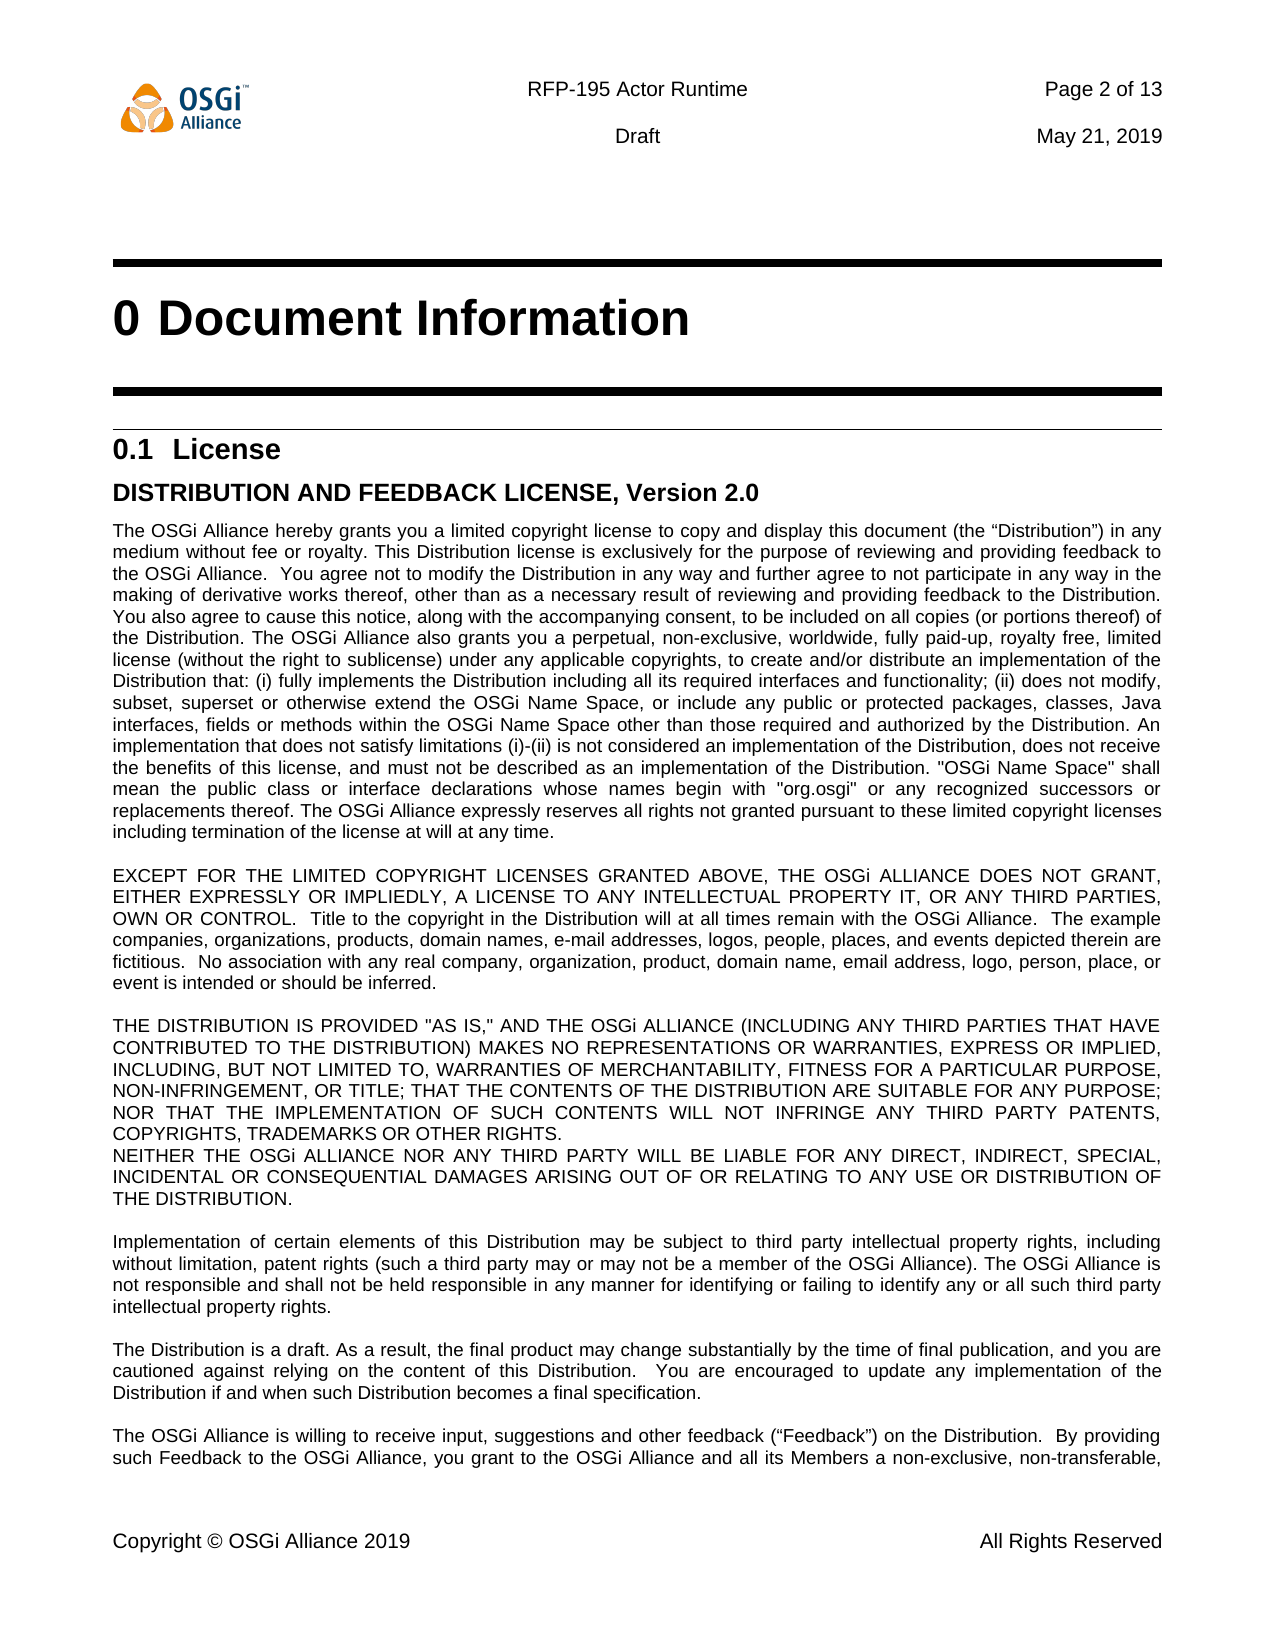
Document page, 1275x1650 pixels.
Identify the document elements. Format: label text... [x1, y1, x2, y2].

text THE DISTRIBUTION IS PROVIDED "AS IS," AND THE OSGi ALLIANCE (INCLUDING ANY THIRD PARTIES THAT HAVE CONTRIBUTED TO THE DISTRIBUTION) MAKES NO REPRESENTATIONS OR WARRANTIES, EXPRESS OR IMPLIED, INCLUDING, BUT NOT LIMITED TO, WARRANTIES OF MERCHANTABILITY, FITNESS FOR A PARTICULAR PURPOSE, NON-INFRINGEMENT, OR TITLE; THAT THE CONTENTS OF THE DISTRIBUTION ARE SUITABLE FOR ANY PURPOSE; NOR THAT THE IMPLEMENTATION OF SUCH CONTENTS WILL NOT INFRINGE ANY THIRD PARTY PATENTS, COPYRIGHTS, TRADEMARKS OR OTHER RIGHTS. [112, 1015, 1162, 1145]
text DISTRIBUTION AND FEEDBACK LICENSE, Version 2.0 [112, 478, 1162, 507]
picture [113, 76, 257, 140]
text The OSGi Alliance hereby grants you a limited copyright license to copy and display this document (the “Distribution”) in any medium without fee or royalty. This Distribution license is exclusively for the purpose of reviewing and providing feedback to the OSGi Alliance. You agree not to modify the Distribution in any way and further agree to not participate in any way in the making of derivative works thereof, other than as a necessary result of reviewing and providing feedback to the Distribution. You also agree to cause this notice, along with the accompanying consent, to be included on all copies (or portions thereof) of the Distribution. The OSGi Alliance also grants you a perpetual, non-exclusive, worldwide, fully paid-up, royalty free, limited license (without the right to sublicense) under any applicable copyrights, to create and/or distribute an implementation of the Distribution that: (i) fully implements the Distribution including all its required interfaces and functionality; (ii) does not modify, subset, superset or otherwise extend the OSGi Name Space, or include any public or protected packages, classes, Java interfaces, fields or methods within the OSGi Name Space other than those required and authorized by the Distribution. An implementation that does not satisfy limitations (i)-(ii) is not considered an implementation of the Distribution, does not receive the benefits of this license, and must not be described as an implementation of the Distribution. "OSGi Name Space" shall mean the public class or interface declarations whose names begin with "org.osgi" or any recognized successors or replacements thereof. The OSGi Alliance expressly reserves all rights not granted pursuant to these limited copyright licenses including termination of the license at will at any time. [112, 519, 1162, 843]
text The OSGi Alliance is willing to receive input, suggestions and other feedback (“Feedback”) on the Distribution. By providing such Feedback to the OSGi Alliance, you grant to the OSGi Alliance and all its Members a non-exclusive, non-transferable, [112, 1425, 1162, 1468]
text The Distribution is a draft. As a result, the final product may change substantially by the time of final publication, and you are cautioned against relying on the content of this Distribution. You are encouraged to update any implementation of the Distribution if and when such Distribution becomes a final specification. [112, 1339, 1162, 1403]
text NEITHER THE OSGi ALLIANCE NOR ANY THIRD PARTY WILL BE LIABLE FOR ANY DIRECT, INDIRECT, SPECIAL, INCIDENTAL OR CONSEQUENTIAL DAMAGES ARISING OUT OF OR RELATING TO ANY USE OR DISTRIBUTION OF THE DISTRIBUTION. [112, 1145, 1162, 1209]
subtitle License [112, 430, 1162, 466]
subtitle Document Information [112, 260, 1162, 396]
text EXCEPT FOR THE LIMITED COPYRIGHT LICENSES GRANTED ABOVE, THE OSGi ALLIANCE DOES NOT GRANT, EITHER EXPRESSLY OR IMPLIEDLY, A LICENSE TO ANY INTELLECTUAL PROPERTY IT, OR ANY THIRD PARTIES, OWN OR CONTROL. Title to the copyright in the Distribution will at all times remain with the OSGi Alliance. The example companies, organizations, products, domain names, e-mail addresses, logos, people, places, and events depicted therein are fictitious. No association with any real company, organization, product, domain name, email address, logo, person, place, or event is intended or should be inferred. [112, 864, 1162, 994]
text Implementation of certain elements of this Distribution may be subject to third party intellectual property rights, including without limitation, patent rights (such a third party may or may not be a member of the OSGi Alliance). The OSGi Alliance is not responsible and shall not be held responsible in any manner for identifying or failing to identify any or all such third party intellectual property rights. [112, 1231, 1162, 1317]
